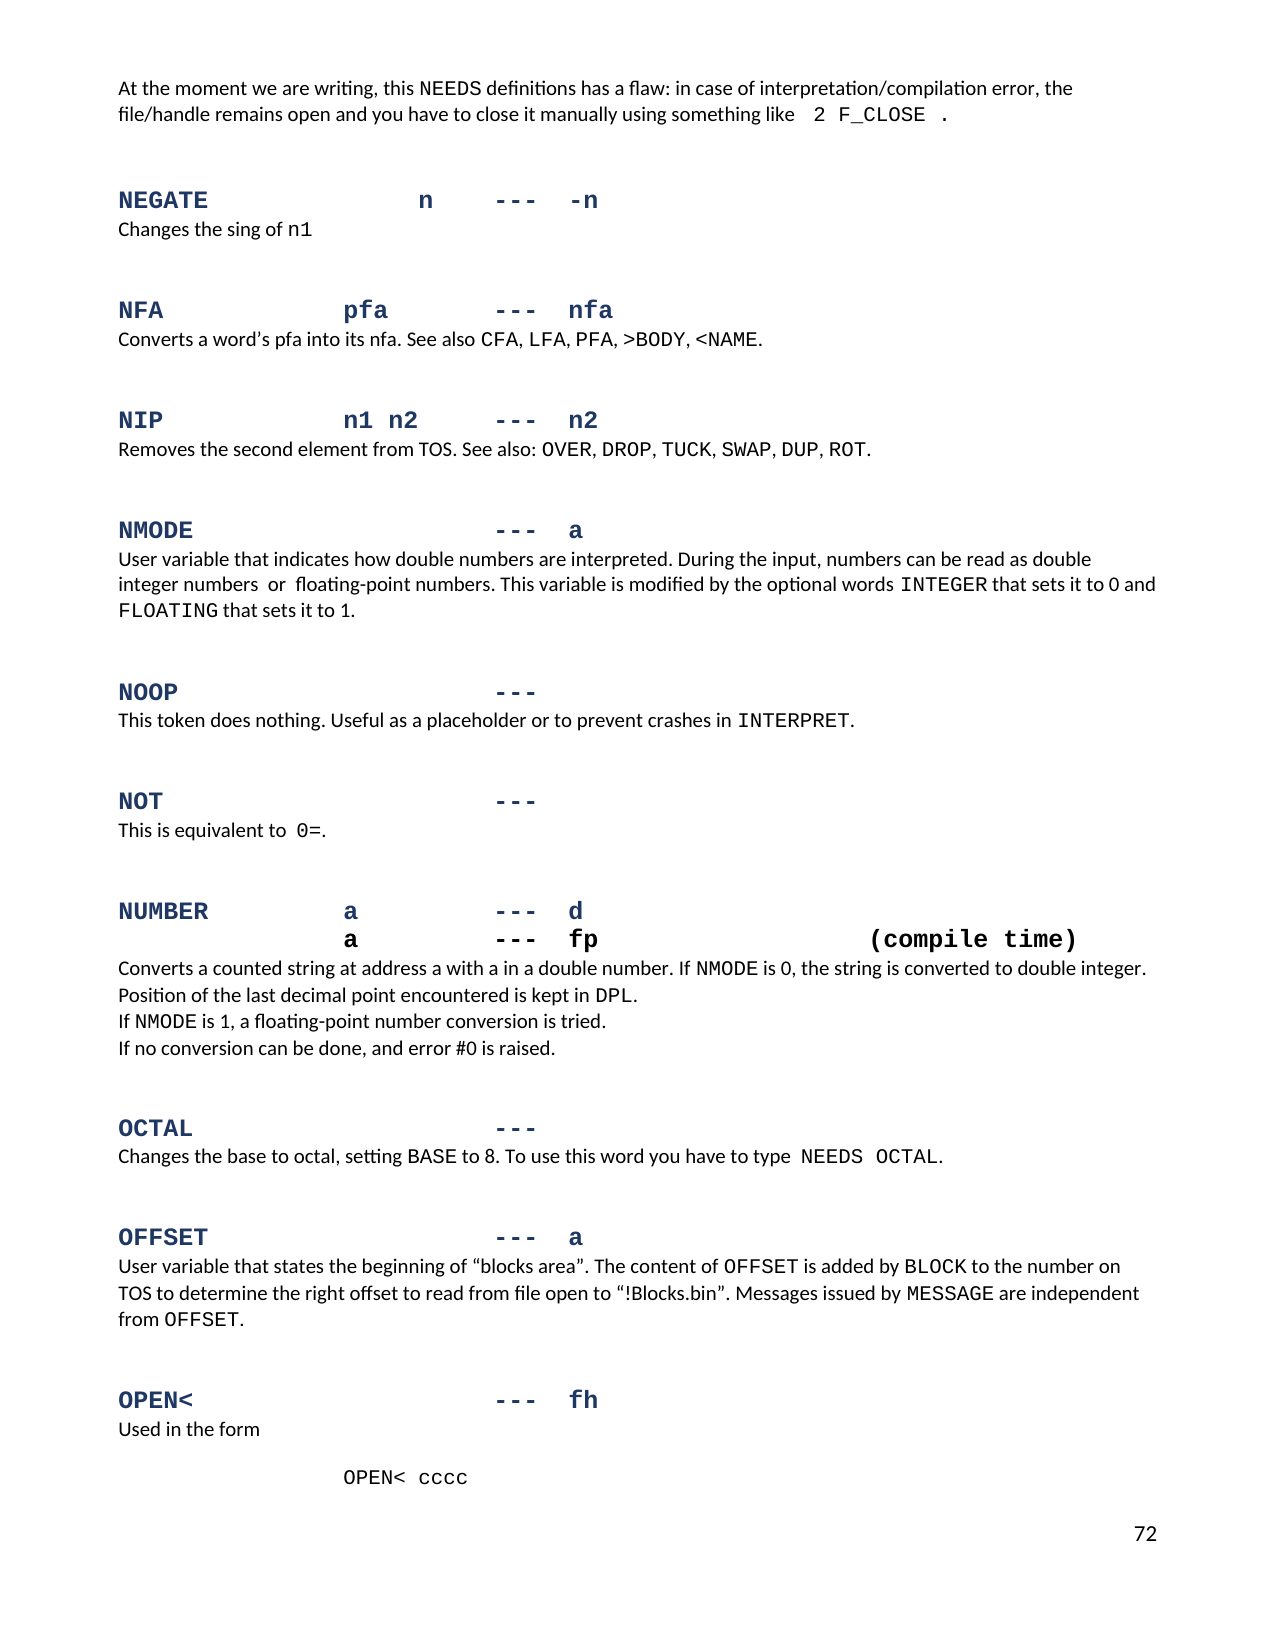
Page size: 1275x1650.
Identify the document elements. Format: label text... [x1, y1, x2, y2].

text This is equivalent to 0=. [118, 817, 1157, 844]
subtitle NFA pfa --- nfa [118, 298, 1157, 326]
text If NMODE is 1, a floating-point number conversion is tried. [118, 1008, 1157, 1035]
text Changes the sing of n1 [118, 216, 1157, 243]
subtitle NOT --- [118, 789, 1157, 817]
text If no conversion can be done, and error #0 is raised. [118, 1035, 1157, 1060]
subtitle NOOP --- [118, 679, 1157, 707]
text Converts a counted string at address a with a in a double number. If NMODE is 0, the string is converted to double integer. Position of the last decimal point encountered is kept in DPL. [118, 955, 1157, 1008]
text User variable that states the beginning of “blocks area”. The content of OFFSET is added by BLOCK to the number on TOS to determine the right offset to read from file open to “!Blocks.bin”. Messages issued by MESSAGE are independent from OFFSET. [118, 1253, 1157, 1333]
subtitle OPEN< --- fh [118, 1388, 1157, 1416]
subtitle OFFSET --- a [118, 1225, 1157, 1253]
text User variable that indicates how double numbers are interpreted. During the input, numbers can be read as double integer numbers or floating-point numbers. This variable is modified by the optional words INTEGER that sets it to 0 and FLOATING that sets it to 1. [118, 546, 1157, 624]
text Removes the second element from TOS. See also: OVER, DROP, TUCK, SWAP, DUP, ROT. [118, 436, 1157, 462]
subtitle NIP n1 n2 --- n2 [118, 408, 1157, 436]
text Changes the base to octal, setting BASE to 8. To use this word you have to type NEEDS OCTAL. [118, 1143, 1157, 1170]
subtitle NEGATE n --- -n [118, 188, 1157, 216]
subtitle NUMBER a --- d [118, 899, 1157, 927]
subtitle OCTAL --- [118, 1115, 1157, 1143]
text OPEN< cccc [118, 1467, 1157, 1491]
subtitle NMODE --- a [118, 517, 1157, 546]
text Used in the form [118, 1416, 1157, 1441]
text Converts a word’s pfa into its nfa. See also CFA, LFA, PFA, >BODY, <NAME. [118, 326, 1157, 353]
text This token does nothing. Useful as a placeholder or to prevent crashes in INTERPRET. [118, 707, 1157, 734]
text a --- fp (compile time) [118, 927, 1157, 955]
text At the moment we are writing, this NEEDS definitions has a flaw: in case of interpretation/compilation error, the file/handle remains open and you have to close it manually using something like 2 F_CLOSE . [118, 75, 1157, 128]
